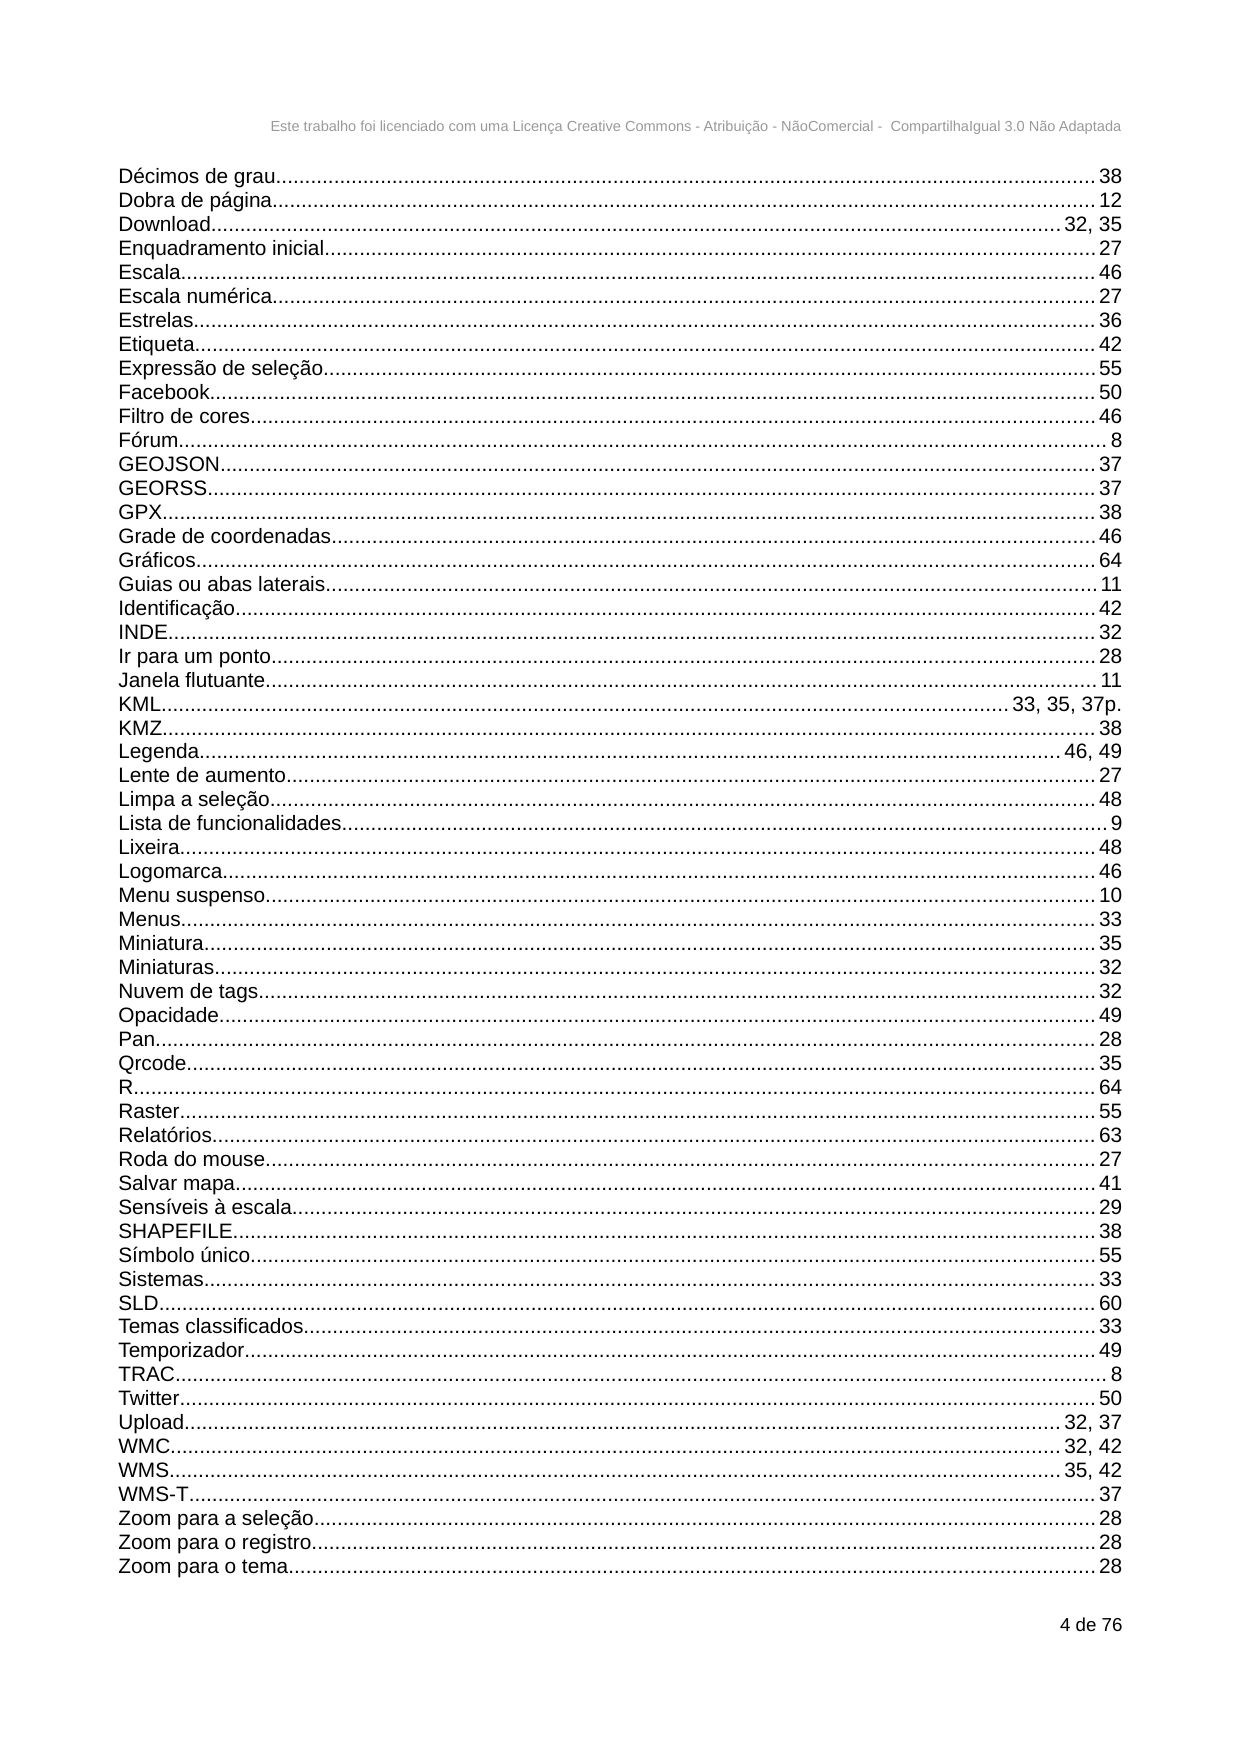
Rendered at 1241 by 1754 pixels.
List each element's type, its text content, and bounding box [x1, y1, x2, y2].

text Expressão de seleção 55 [118, 356, 1122, 380]
text WMC 32, 42 [118, 1434, 1122, 1458]
text Pan 28 [118, 1027, 1122, 1051]
text Zoom para o tema 28 [118, 1554, 1122, 1578]
text Sistemas 33 [118, 1266, 1122, 1290]
text TRAC 8 [118, 1362, 1122, 1386]
text Roda do mouse 27 [118, 1147, 1122, 1171]
text Dobra de página 12 [118, 188, 1122, 212]
text SHAPEFILE 38 [118, 1218, 1122, 1242]
text Qrcode 35 [118, 1051, 1122, 1075]
text Download 32, 35 [118, 212, 1122, 236]
text Legenda 46, 49 [118, 739, 1122, 763]
text Lixeira 48 [118, 835, 1122, 859]
text SLD 60 [118, 1290, 1122, 1314]
text Filtro de cores 46 [118, 404, 1122, 428]
text Estrelas 36 [118, 308, 1122, 332]
text Facebook 50 [118, 380, 1122, 404]
text Grade de coordenadas 46 [118, 524, 1122, 548]
text R 64 [118, 1075, 1122, 1099]
text Sensíveis à escala 29 [118, 1194, 1122, 1218]
text Salvar mapa 41 [118, 1171, 1122, 1194]
text Identificação 42 [118, 596, 1122, 619]
text Janela flutuante 11 [118, 667, 1122, 691]
text Opacidade 49 [118, 1003, 1122, 1027]
text Zoom para o registro 28 [118, 1530, 1122, 1554]
text Décimos de grau 38 [118, 164, 1122, 188]
text GPX 38 [118, 500, 1122, 524]
text GEORSS 37 [118, 476, 1122, 500]
text KMZ 38 [118, 715, 1122, 739]
text Upload 32, 37 [118, 1410, 1122, 1434]
text Ir para um ponto 28 [118, 643, 1122, 667]
text INDE 32 [118, 619, 1122, 643]
text Relatórios 63 [118, 1123, 1122, 1147]
text Fórum 8 [118, 428, 1122, 452]
text Temporizador 49 [118, 1338, 1122, 1362]
text Etiqueta 42 [118, 332, 1122, 356]
text Logomarca 46 [118, 859, 1122, 883]
text Escala 46 [118, 260, 1122, 284]
text Miniaturas 32 [118, 955, 1122, 979]
text Guias ou abas laterais 11 [118, 572, 1122, 596]
text Limpa a seleção 48 [118, 787, 1122, 811]
text Temas classificados 33 [118, 1314, 1122, 1338]
text Lente de aumento 27 [118, 763, 1122, 787]
text Lista de funcionalidades 9 [118, 811, 1122, 835]
text Escala numérica 27 [118, 284, 1122, 308]
text Menus 33 [118, 907, 1122, 931]
text Gráficos 64 [118, 548, 1122, 572]
text WMS 35, 42 [118, 1458, 1122, 1482]
text Enquadramento inicial 27 [118, 236, 1122, 260]
text Miniatura 35 [118, 931, 1122, 955]
text WMS-T 37 [118, 1482, 1122, 1506]
text GEOJSON 37 [118, 452, 1122, 476]
text Nuvem de tags 32 [118, 979, 1122, 1003]
text KML 33, 35, 37p. [118, 691, 1122, 715]
text Símbolo único 55 [118, 1242, 1122, 1266]
text Twitter 50 [118, 1386, 1122, 1410]
text Raster 55 [118, 1099, 1122, 1123]
text Zoom para a seleção 28 [118, 1506, 1122, 1530]
text Menu suspenso 10 [118, 883, 1122, 907]
